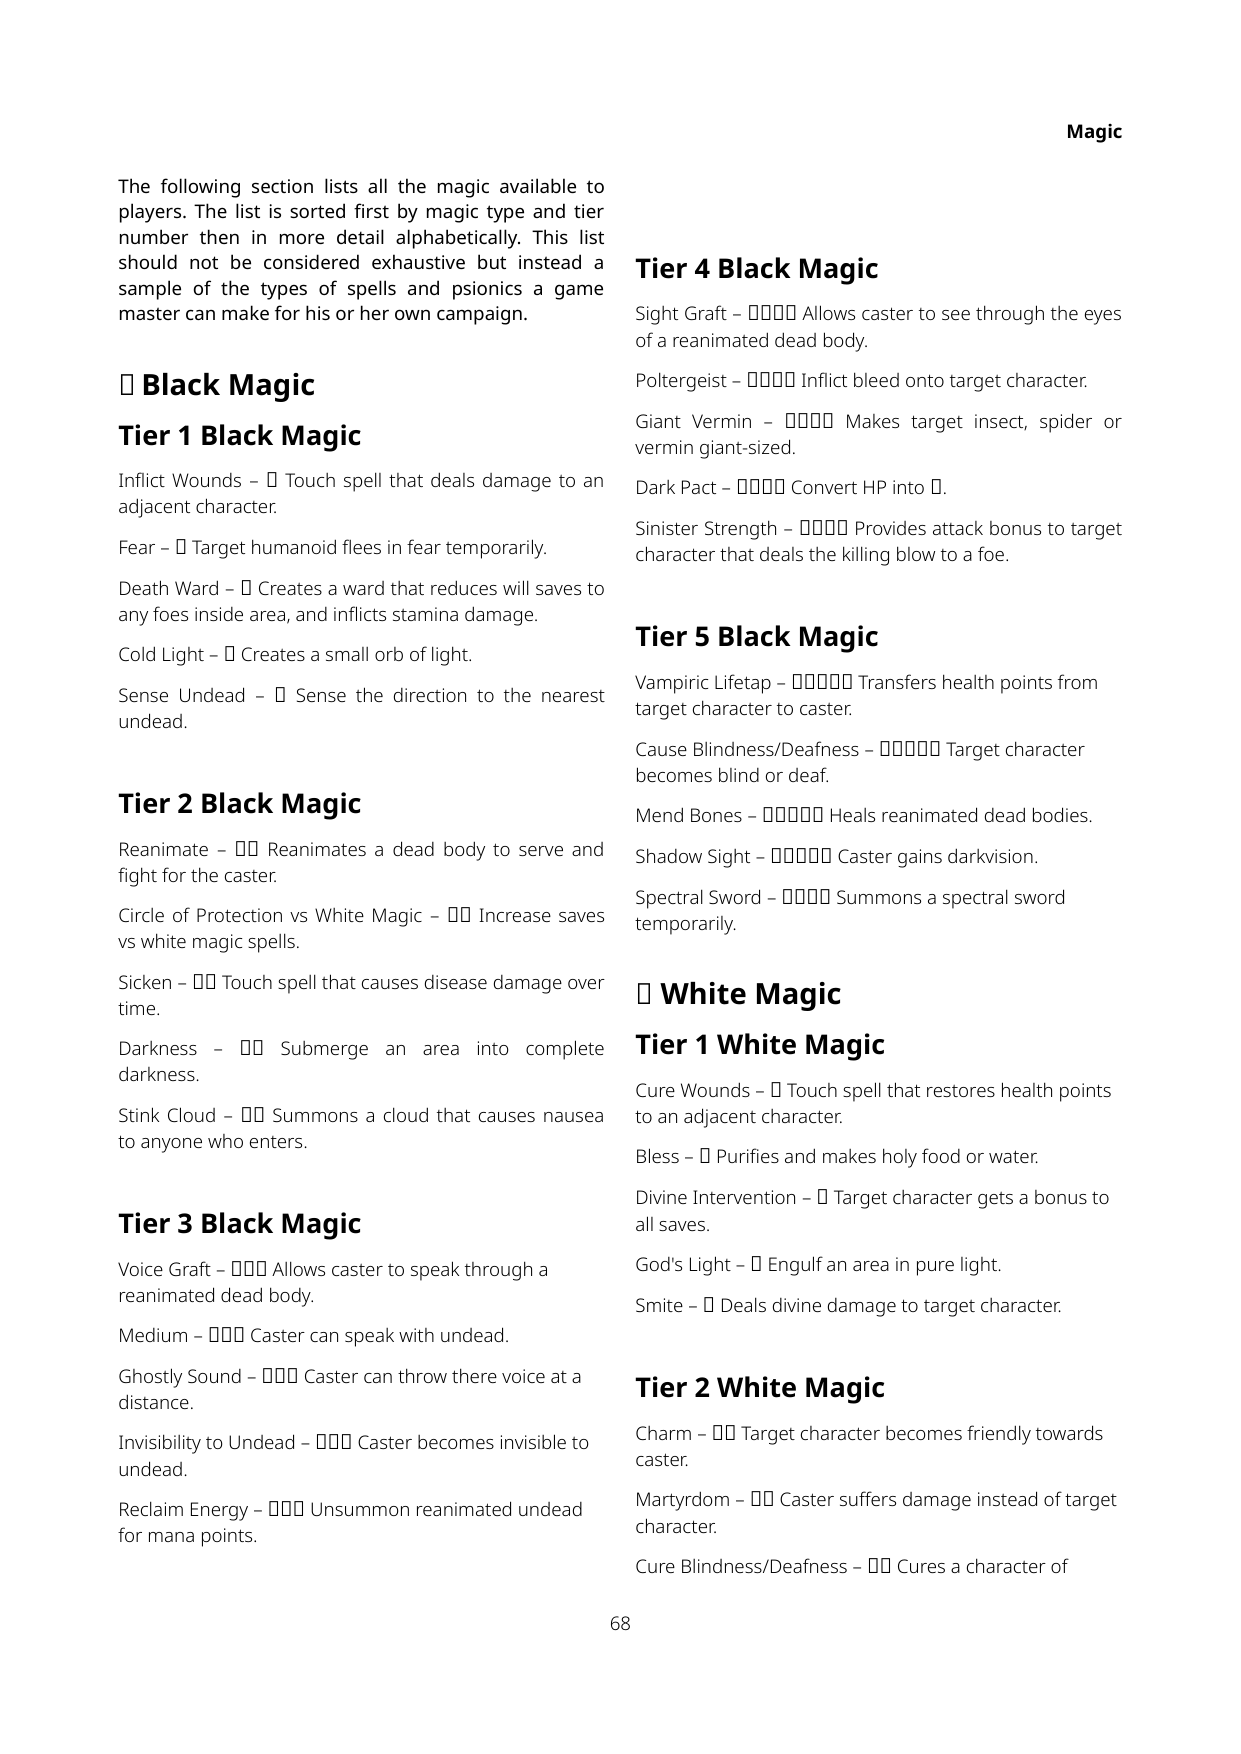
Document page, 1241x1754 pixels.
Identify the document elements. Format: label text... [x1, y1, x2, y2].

text Death Ward –  Creates a ward that reduces will saves to any foes inside area, and inflicts stamina damage. [118, 573, 605, 627]
text Inflict Wounds –  Touch spell that deals damage to an adjacent character. [118, 465, 605, 519]
subtitle  White Magic [635, 973, 1122, 1013]
text Charm –  Target character becomes friendly towards caster. [635, 1418, 1122, 1472]
text Poltergeist –  Inflict bleed onto target character. [635, 365, 1122, 393]
text Martyrdom –  Caster suffers damage instead of target character. [635, 1484, 1122, 1538]
text Tier 2 Black Magic [118, 784, 605, 821]
text Cure Wounds –  Touch spell that restores health points to an adjacent character. [635, 1075, 1122, 1129]
text Reanimate –  Reanimates a dead body to serve and fight for the caster. [118, 834, 605, 888]
subtitle  Black Magic [118, 364, 605, 403]
text Mend Bones –  Heals reanimated dead bodies. [635, 800, 1122, 828]
text Voice Graft –  Allows caster to speak through a reanimated dead body. [118, 1254, 605, 1308]
text Stink Cloud –  Summons a cloud that causes nausea to anyone who enters. [118, 1100, 605, 1154]
text Tier 1 White Magic [635, 1026, 1122, 1062]
text Shadow Sight –  Caster gains darkvision. [635, 841, 1122, 869]
text Divine Intervention –  Target character gets a bonus to all saves. [635, 1182, 1122, 1236]
text Cure Blindness/Deafness –  Cures a character of [635, 1551, 1122, 1579]
text The following section lists all the magic available to players. The list is sorted first by magic type and tier number then in more detail alphabetically. This list should not be considered exhaustive but instead a sample of the types of spells and psionics a game master can make for his or her own campaign. [118, 173, 605, 326]
text Vampiric Lifetap –  Transfers health points from target character to caster. [635, 667, 1122, 721]
text Tier 4 Black Magic [635, 249, 1122, 286]
text Medium –  Caster can speak with undead. [118, 1320, 605, 1348]
text Invisibility to Undead –  Caster becomes invisible to undead. [118, 1427, 605, 1481]
text Cold Light –  Creates a small orb of light. [118, 639, 605, 668]
text Spectral Sword –  Summons a spectral sword temporarily. [635, 882, 1122, 936]
text Reclaim Energy –  Unsummon reanimated undead for mana points. [118, 1494, 605, 1548]
text Cause Blindness/Deafness –  Target character becomes blind or deaf. [635, 734, 1122, 788]
text Sense Undead –  Sense the direction to the nearest undead. [118, 680, 605, 734]
text Tier 3 Black Magic [118, 1204, 605, 1241]
text Tier 5 Black Magic [635, 618, 1122, 655]
text Sight Graft –  Allows caster to see through the eyes of a reanimated dead body. [635, 298, 1122, 352]
text Fear –  Target humanoid flees in fear temporarily. [118, 532, 605, 560]
text Tier 2 White Magic [635, 1369, 1122, 1406]
text Dark Pact –  Convert HP into . [635, 472, 1122, 501]
text God's Light –  Engulf an area in pure light. [635, 1249, 1122, 1277]
text Darkness –  Submerge an area into complete darkness. [118, 1033, 605, 1087]
text Smite –  Deals divine damage to target character. [635, 1290, 1122, 1318]
text Giant Vermin –  Makes target insect, spider or vermin giant-sized. [635, 406, 1122, 460]
text Ghostly Sound –  Caster can throw there voice at a distance. [118, 1361, 605, 1415]
text Bless –  Purifies and makes holy food or water. [635, 1141, 1122, 1170]
text Circle of Protection vs White Magic –  Increase saves vs white magic spells. [118, 900, 605, 954]
text Sicken –  Touch spell that causes disease damage over time. [118, 967, 605, 1021]
text Tier 1 Black Magic [118, 416, 605, 453]
text Sinister Strength –  Provides attack bonus to target character that deals the killing blow to a foe. [635, 513, 1122, 567]
